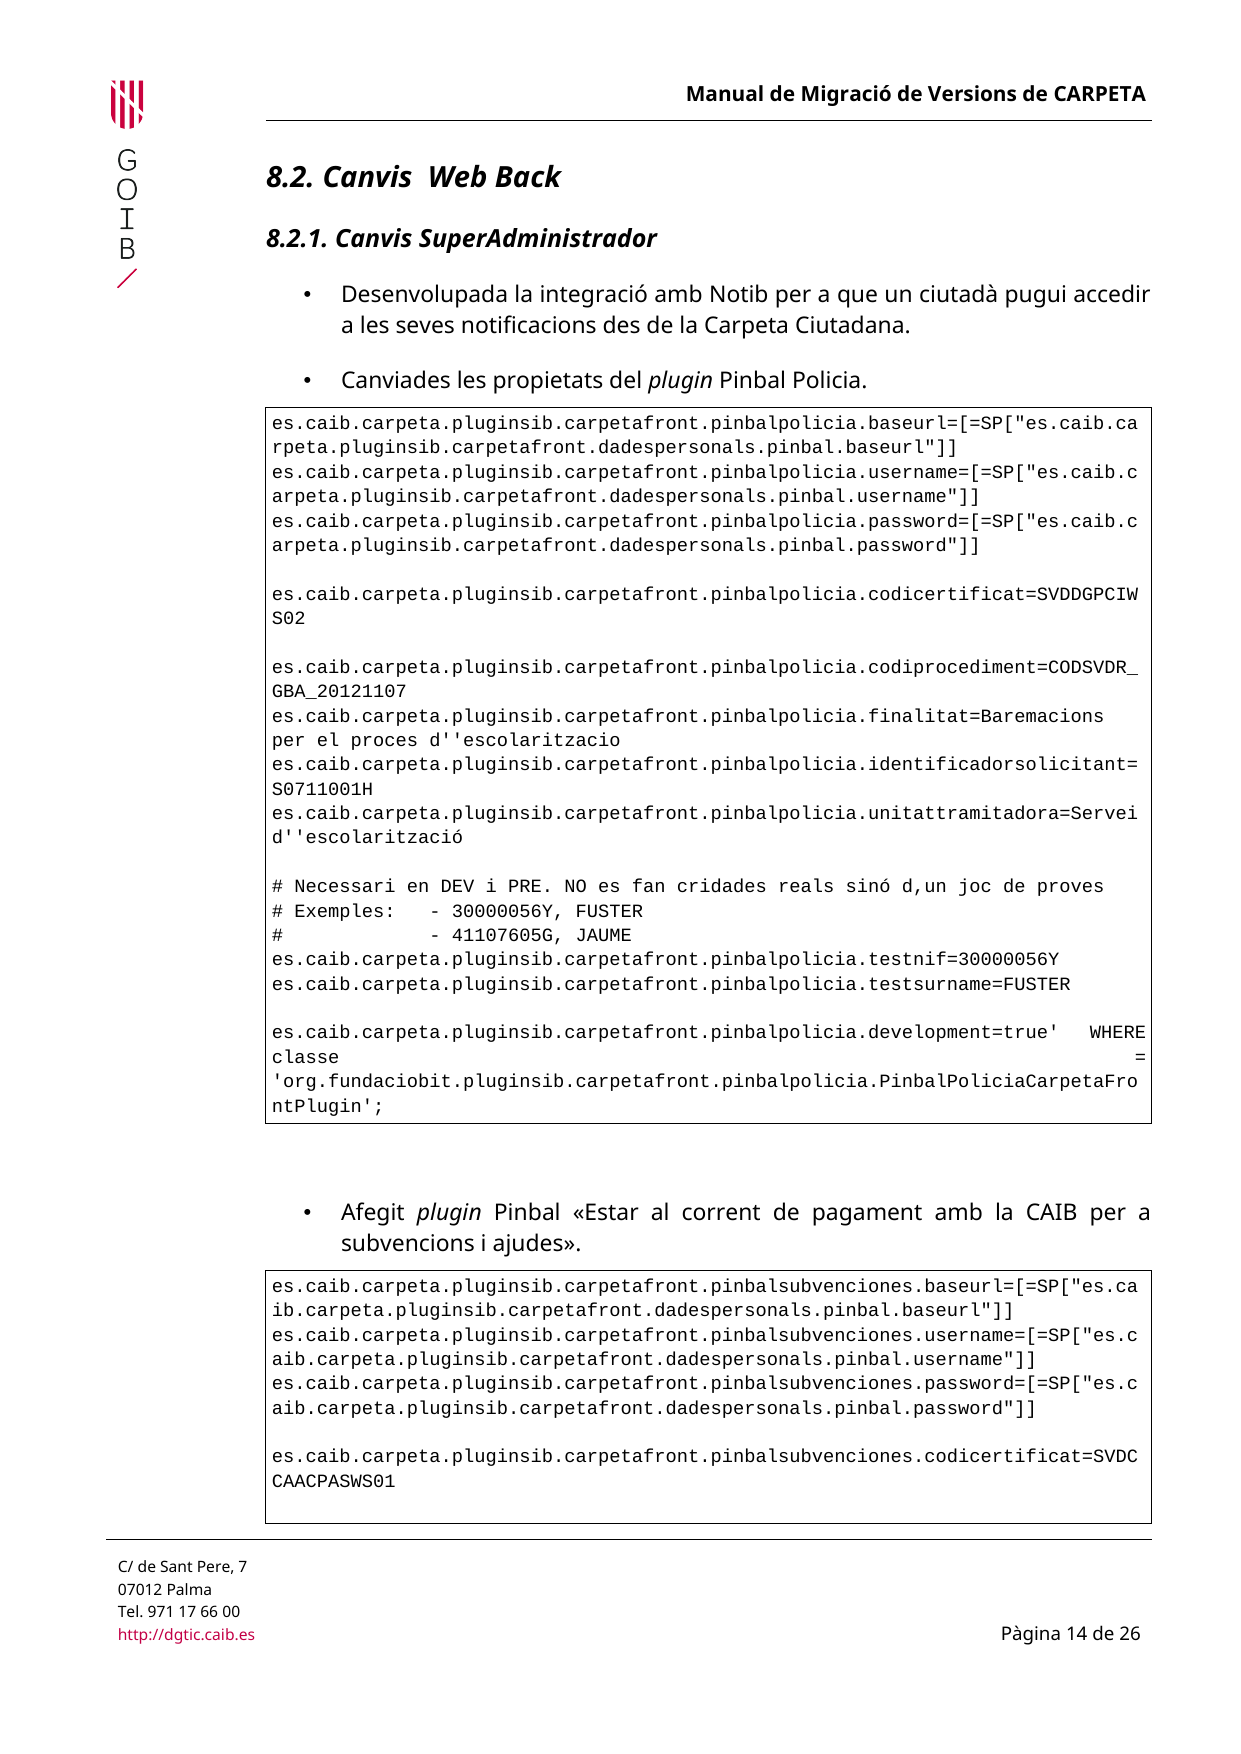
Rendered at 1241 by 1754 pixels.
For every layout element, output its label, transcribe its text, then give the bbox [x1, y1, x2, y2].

subtitle Canvis SuperAdministrador [266, 220, 1152, 254]
picture [82, 57, 172, 319]
subtitle Canvis Web Back [266, 156, 1152, 196]
table_header es.caib.carpeta.pluginsib.carpetafront.pinbalsubvenciones.baseurl=[=SP["es.caib.carpeta.pluginsib.carpetafront.dadespersonals.pinbal.baseurl"]] es.caib.carpeta.pluginsib.carpetafront.pinbalsubvenciones.username=[=SP["es.caib.carpeta.pluginsib.carpetafront.dadespersonals.pinbal.username"]] es.caib.carpeta.pluginsib.carpetafront.pinbalsubvenciones.password=[=SP["es.caib.carpeta.pluginsib.carpetafront.dadespersonals.pinbal.password"]] es.caib.carpeta.pluginsib.carpetafront.pinbalsubvenciones.codicertificat=SVDCCAACPASWS01 [266, 1271, 1151, 1523]
table_header es.caib.carpeta.pluginsib.carpetafront.pinbalpolicia.baseurl=[=SP["es.caib.carpeta.pluginsib.carpetafront.dadespersonals.pinbal.baseurl"]] es.caib.carpeta.pluginsib.carpetafront.pinbalpolicia.username=[=SP["es.caib.carpeta.pluginsib.carpetafront.dadespersonals.pinbal.username"]] es.caib.carpeta.pluginsib.carpetafront.pinbalpolicia.password=[=SP["es.caib.carpeta.pluginsib.carpetafront.dadespersonals.pinbal.password"]] es.caib.carpeta.pluginsib.carpetafront.pinbalpolicia.codicertificat=SVDDGPCIWS02 es.caib.carpeta.pluginsib.carpetafront.pinbalpolicia.codiprocediment=CODSVDR_GBA_20121107 es.caib.carpeta.pluginsib.carpetafront.pinbalpolicia.finalitat=Baremacions per el proces d''escolaritzacio es.caib.carpeta.pluginsib.carpetafront.pinbalpolicia.identificadorsolicitant=S0711001H es.caib.carpeta.pluginsib.carpetafront.pinbalpolicia.unitattramitadora=Servei d''escolarització # Necessari en DEV i PRE. NO es fan cridades reals sinó d,un joc de proves # Exemples: - 30000056Y, FUSTER # - 41107605G, JAUME es.caib.carpeta.pluginsib.carpetafront.pinbalpolicia.testnif=30000056Y es.caib.carpeta.pluginsib.carpetafront.pinbalpolicia.testsurname=FUSTER es.caib.carpeta.pluginsib.carpetafront.pinbalpolicia.development=true' WHERE classe = 'org.fundaciobit.pluginsib.carpetafront.pinbalpolicia.PinbalPoliciaCarpetaFrontPlugin'; [266, 408, 1151, 1123]
list Desenvolupada la integració amb Notib per a que un ciutadà pugui accedir a les seves notificacions des de la Carpeta Ciutadana. [303, 278, 1152, 341]
list Afegit plugin Pinbal «Estar al corrent de pagament amb la CAIB per a subvencions i ajudes». [303, 1196, 1152, 1258]
list Canviades les propietats del plugin Pinbal Policia. [303, 364, 1152, 395]
